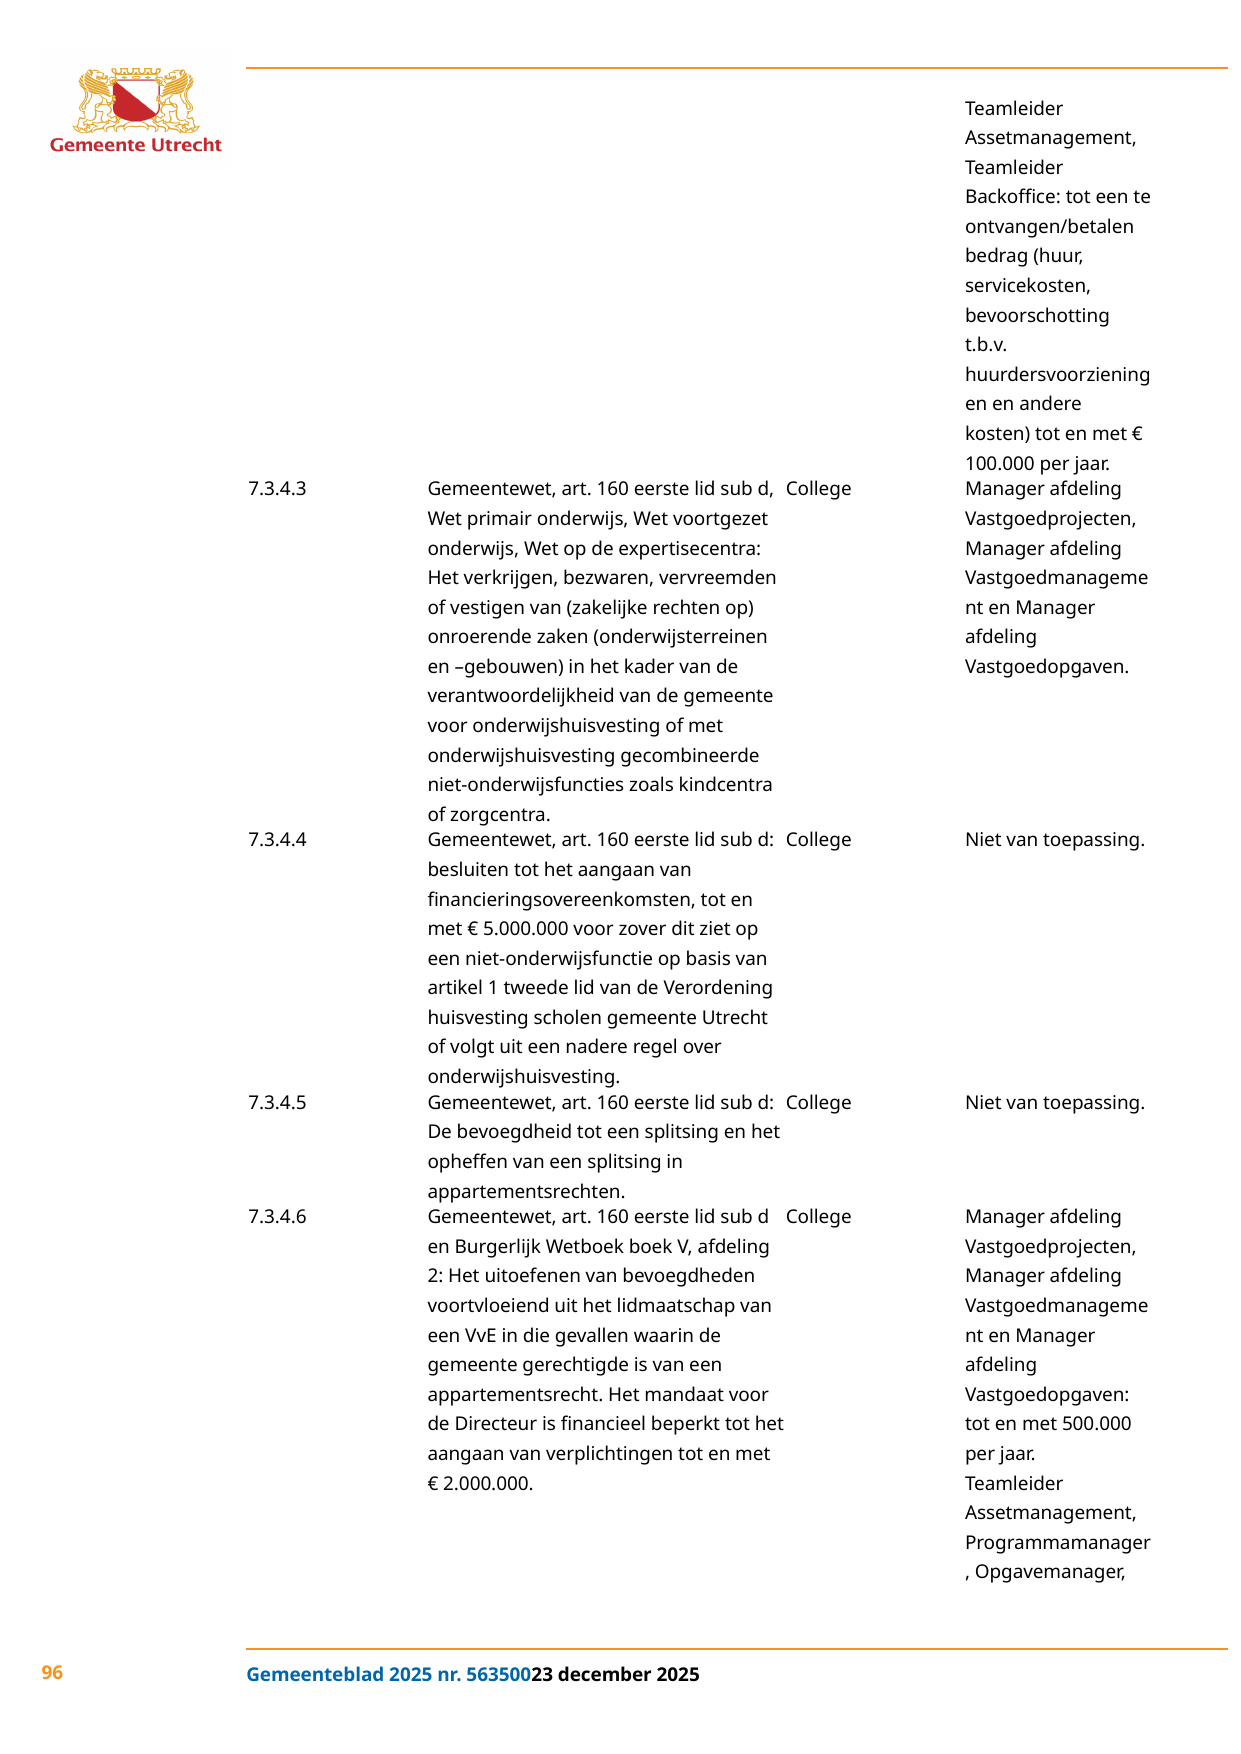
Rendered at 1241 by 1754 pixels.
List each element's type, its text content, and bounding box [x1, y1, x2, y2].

table_cell Niet van toepassing. [965, 827, 1152, 1089]
table_cell Niet van toepassing. [965, 1089, 1152, 1203]
table_cell College [786, 1204, 965, 1584]
table_cell College [786, 1089, 965, 1203]
table_cell Manager afdeling Vastgoedprojecten, Manager afdeling Vastgoedmanagement en Manager afdeling Vastgoedopgaven: tot en met 500.000 per jaar. Teamleider Assetmanagement, Programmamanager, Opgavemanager, [965, 1204, 1152, 1584]
table_cell Manager afdeling Vastgoedprojecten, Manager afdeling Vastgoedmanagement en Manager afdeling Vastgoedopgaven. [965, 476, 1152, 827]
table_cell Gemeentewet, art. 160 eerste lid sub d: besluiten tot het aangaan van financieringsovereenkomsten, tot en met € 5.000.000 voor zover dit ziet op een niet-onderwijsfunctie op basis van artikel 1 tweede lid van de Verordening huisvesting scholen gemeente Utrecht of volgt uit een nadere regel over onderwijshuisvesting. [427, 827, 786, 1089]
table_cell [786, 95, 965, 476]
table_cell [427, 95, 786, 476]
table_cell College [786, 476, 965, 827]
table_cell Teamleider Assetmanagement, Teamleider Backoffice: tot een te ontvangen/betalen bedrag (huur, servicekosten, bevoorschotting t.b.v. huurdersvoorzieningen en andere kosten) tot en met € 100.000 per jaar. [965, 95, 1152, 476]
table_cell 7.3.4.3 [248, 476, 427, 827]
picture [41, 47, 231, 172]
table_cell 7.3.4.6 [248, 1204, 427, 1584]
table_cell 7.3.4.4 [248, 827, 427, 1089]
table_cell Gemeentewet, art. 160 eerste lid sub d en Burgerlijk Wetboek boek V, afdeling 2: Het uitoefenen van bevoegdheden voortvloeiend uit het lidmaatschap van een VvE in die gevallen waarin de gemeente gerechtigde is van een appartementsrecht. Het mandaat voor de Directeur is financieel beperkt tot het aangaan van verplichtingen tot en met € 2.000.000. [427, 1204, 786, 1584]
table_cell Gemeentewet, art. 160 eerste lid sub d: De bevoegdheid tot een splitsing en het opheffen van een splitsing in appartementsrechten. [427, 1089, 786, 1203]
table_cell Gemeentewet, art. 160 eerste lid sub d, Wet primair onderwijs, Wet voortgezet onderwijs, Wet op de expertisecentra: Het verkrijgen, bezwaren, vervreemden of vestigen van (zakelijke rechten op) onroerende zaken (onderwijsterreinen en –gebouwen) in het kader van de verantwoordelijkheid van de gemeente voor onderwijshuisvesting of met onderwijshuisvesting gecombineerde niet-onderwijsfuncties zoals kindcentra of zorgcentra. [427, 476, 786, 827]
table_cell [248, 95, 427, 476]
table_cell College [786, 827, 965, 1089]
table_cell 7.3.4.5 [248, 1089, 427, 1203]
